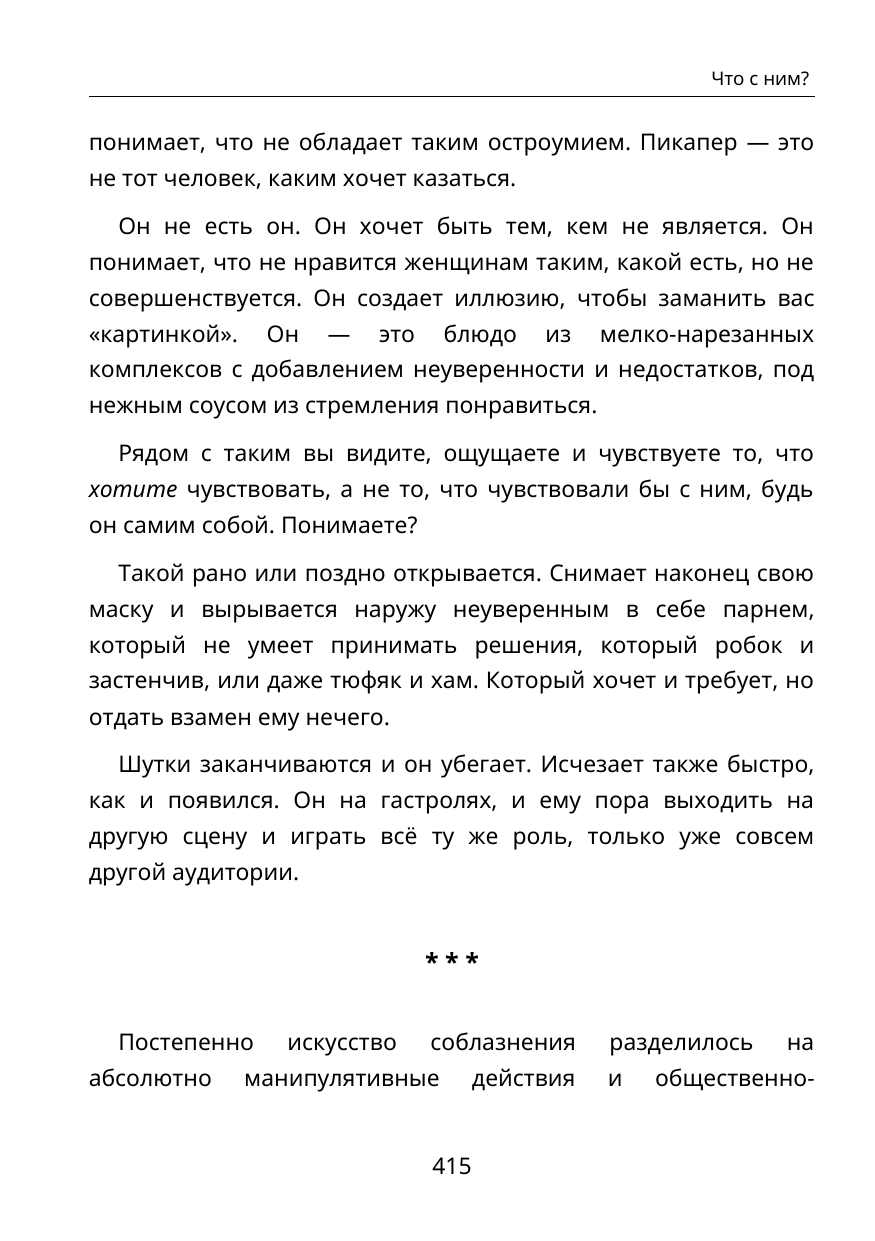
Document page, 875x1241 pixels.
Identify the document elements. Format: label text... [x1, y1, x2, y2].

text Он не есть он. Он хочет быть тем, кем не является. Он понимает, что не нравится женщинам таким, какой есть, но не совершенствуется. Он создает иллюзию, чтобы заманить вас «картинкой». Он — это блюдо из мелко-нарезанных комплексов с добавлением неуверенности и недостатков, под нежным соусом из стремления понравиться. [88, 210, 815, 421]
subtitle * * * [88, 945, 815, 979]
text Постепенно искусство соблазнения разделилось на абсолютно манипулятивные действия и общественно- [88, 1026, 815, 1093]
text Рядом с таким вы видите, ощущаете и чувствуете то, что хотите чувствовать, а не то, что чувствовали бы с ним, будь он самим собой. Понимаете? [88, 437, 815, 540]
text Шутки заканчиваются и он убегает. Исчезает также быстро, как и появился. Он на гастролях, и ему пора выходить на другую сцену и играть всё ту же роль, только уже совсем другой аудитории. [88, 748, 815, 887]
text понимает, что не обладает таким остроумием. Пикапер — это не тот человек, каким хочет казаться. [88, 126, 815, 193]
text Такой рано или поздно открывается. Снимает наконец свою маску и вырывается наружу неуверенным в себе парнем, который не умеет принимать решения, который робок и застенчив, или даже тюфяк и хам. Который хочет и требует, но отдать взамен ему нечего. [88, 557, 815, 732]
